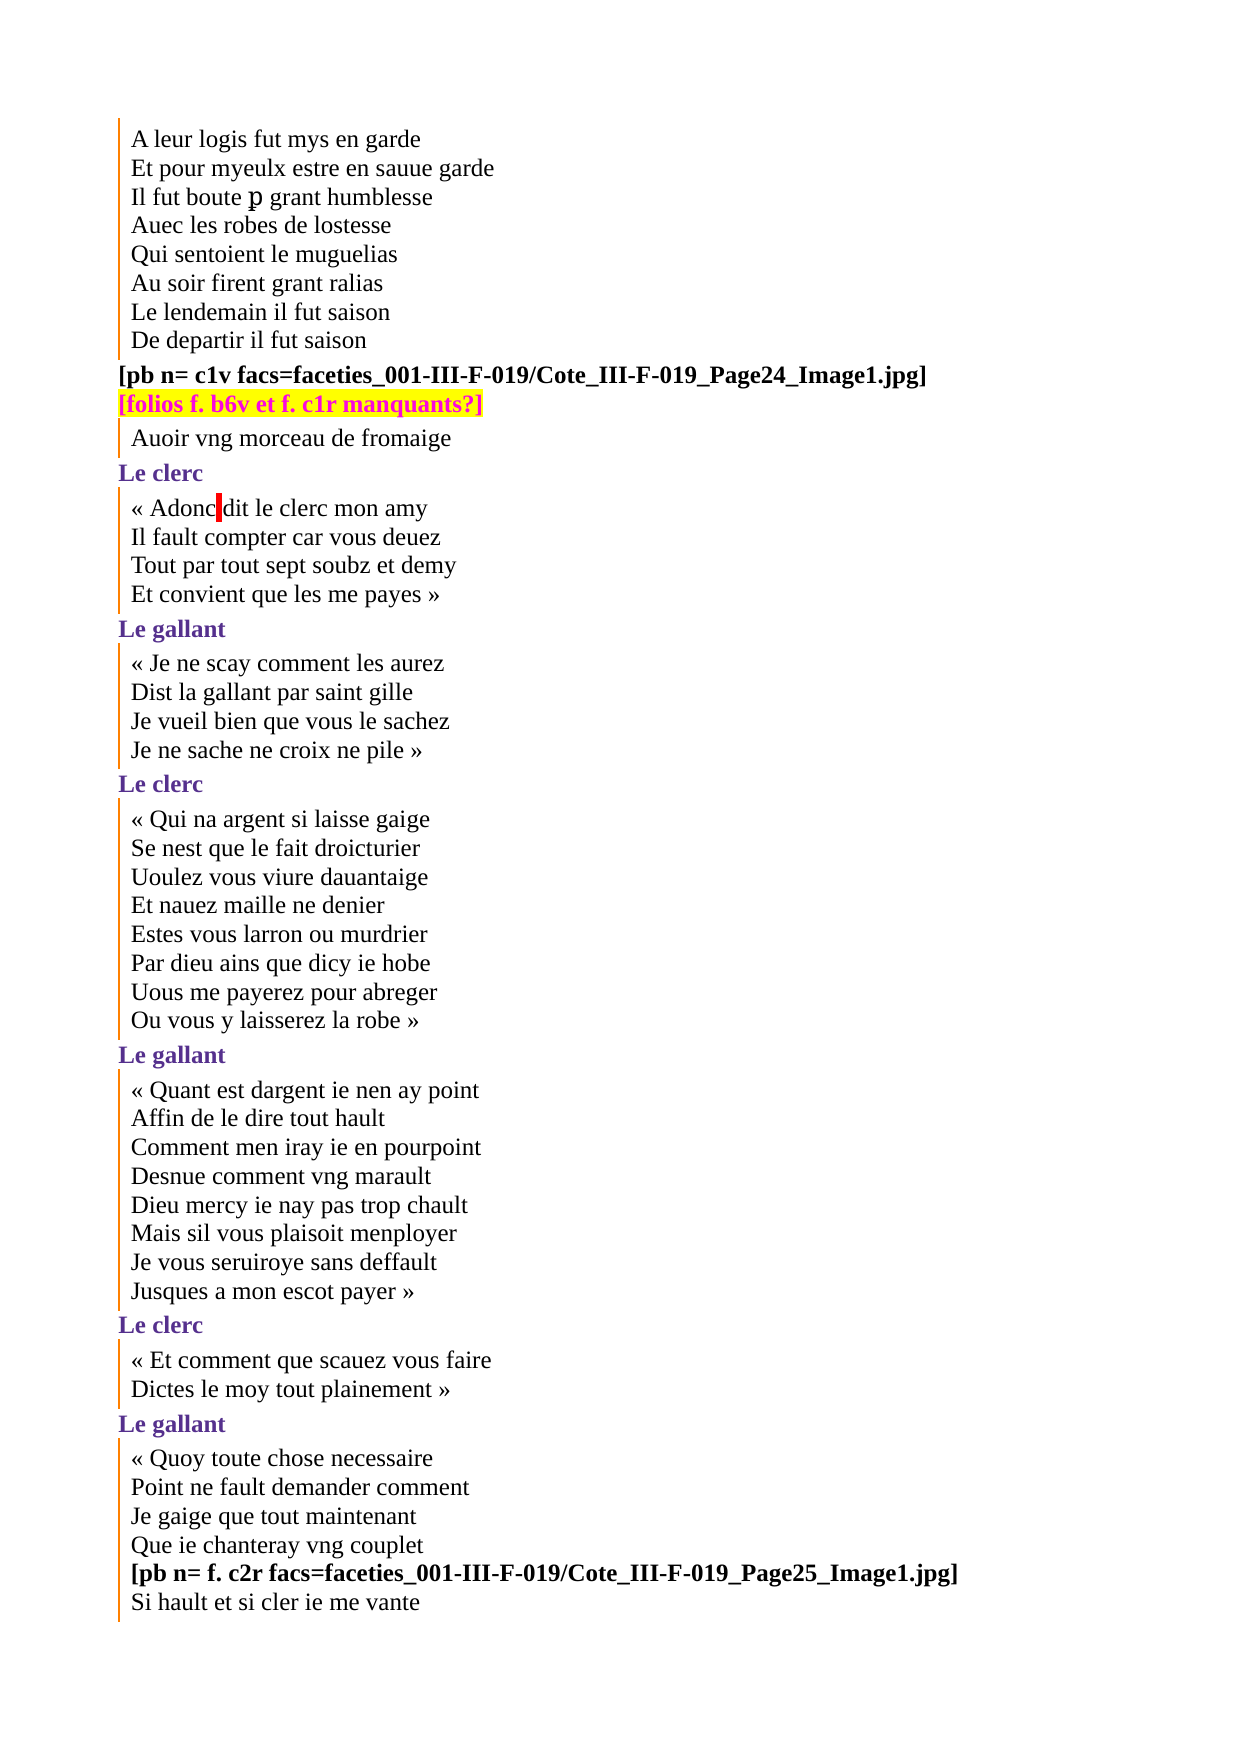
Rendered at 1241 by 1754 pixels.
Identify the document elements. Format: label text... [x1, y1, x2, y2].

text Le gallant [118, 1040, 1122, 1069]
text Se nest que le fait droicturier [120, 833, 1122, 862]
text « Et comment que scauez vous faire [120, 1339, 1122, 1374]
text Estes vous larron ou murdrier [120, 919, 1122, 948]
text [folios f. b6v et f. c1r manquants?] [118, 389, 1122, 417]
text Que ie chanteray vng couplet [120, 1530, 1122, 1558]
text Le clerc [118, 1311, 1122, 1339]
text Affin de le dire tout hault [120, 1103, 1122, 1132]
text « Qui na argent si laisse gaige [120, 798, 1122, 833]
text Je gaige que tout maintenant [120, 1501, 1122, 1530]
text « Adonc dit le clerc mon amy [120, 487, 1122, 522]
text Qui sentoient le muguelias [120, 239, 1122, 268]
text Le clerc [118, 458, 1122, 487]
text Par dieu ains que dicy ie hobe [120, 948, 1122, 977]
text Et nauez maille ne denier [120, 890, 1122, 919]
text Je vous seruiroye sans deffault [120, 1247, 1122, 1276]
text Le gallant [118, 614, 1122, 642]
text « Je ne scay comment les aurez [118, 642, 1122, 677]
text Si hault et si cler ie me vante [120, 1587, 1122, 1622]
text Dist la gallant par saint gille [120, 677, 1122, 706]
text Dieu mercy ie nay pas trop chault [120, 1190, 1122, 1218]
text « Quant est dargent ie nen ay point [120, 1069, 1122, 1103]
text Le lendemain il fut saison [120, 297, 1122, 325]
text « Quoy toute chose necessaire [118, 1437, 1122, 1472]
text [pb n= c1v facs=faceties_001-III-F-019/Cote_III-F-019_Page24_Image1.jpg] [118, 360, 1122, 389]
text Tout par tout sept soubz et demy [120, 550, 1122, 579]
text Point ne fault demander comment [120, 1472, 1122, 1501]
text Le clerc [118, 769, 1122, 798]
text Au soir firent grant ralias [120, 268, 1122, 297]
text Il fault compter car vous deuez [120, 522, 1122, 550]
text Je vueil bien que vous le sachez [120, 706, 1122, 735]
text Desnue comment vng marault [120, 1161, 1122, 1190]
text Auoir vng morceau de fromaige [118, 417, 1122, 458]
text Je ne sache ne croix ne pile » [120, 735, 1122, 769]
text Il fut boute ꝑ grant humblesse [120, 182, 1122, 210]
text Mais sil vous plaisoit menployer [120, 1218, 1122, 1247]
text Uous me payerez pour abreger [120, 977, 1122, 1005]
text Comment men iray ie en pourpoint [120, 1132, 1122, 1161]
text [pb n= f. c2r facs=faceties_001-III-F-019/Cote_III-F-019_Page25_Image1.jpg] [120, 1558, 1122, 1587]
text Auec les robes de lostesse [120, 210, 1122, 239]
text Uoulez vous viure dauantaige [120, 862, 1122, 890]
text Et pour myeulx estre en sauue garde [120, 153, 1122, 182]
text De departir il fut saison [120, 325, 1122, 360]
text Et convient que les me payes » [120, 579, 1122, 614]
text Jusques a mon escot payer » [120, 1276, 1122, 1311]
text Ou vous y laisserez la robe » [120, 1005, 1122, 1040]
text Le gallant [118, 1409, 1122, 1437]
text A leur logis fut mys en garde [120, 118, 1122, 153]
text Dictes le moy tout plainement » [120, 1374, 1122, 1409]
